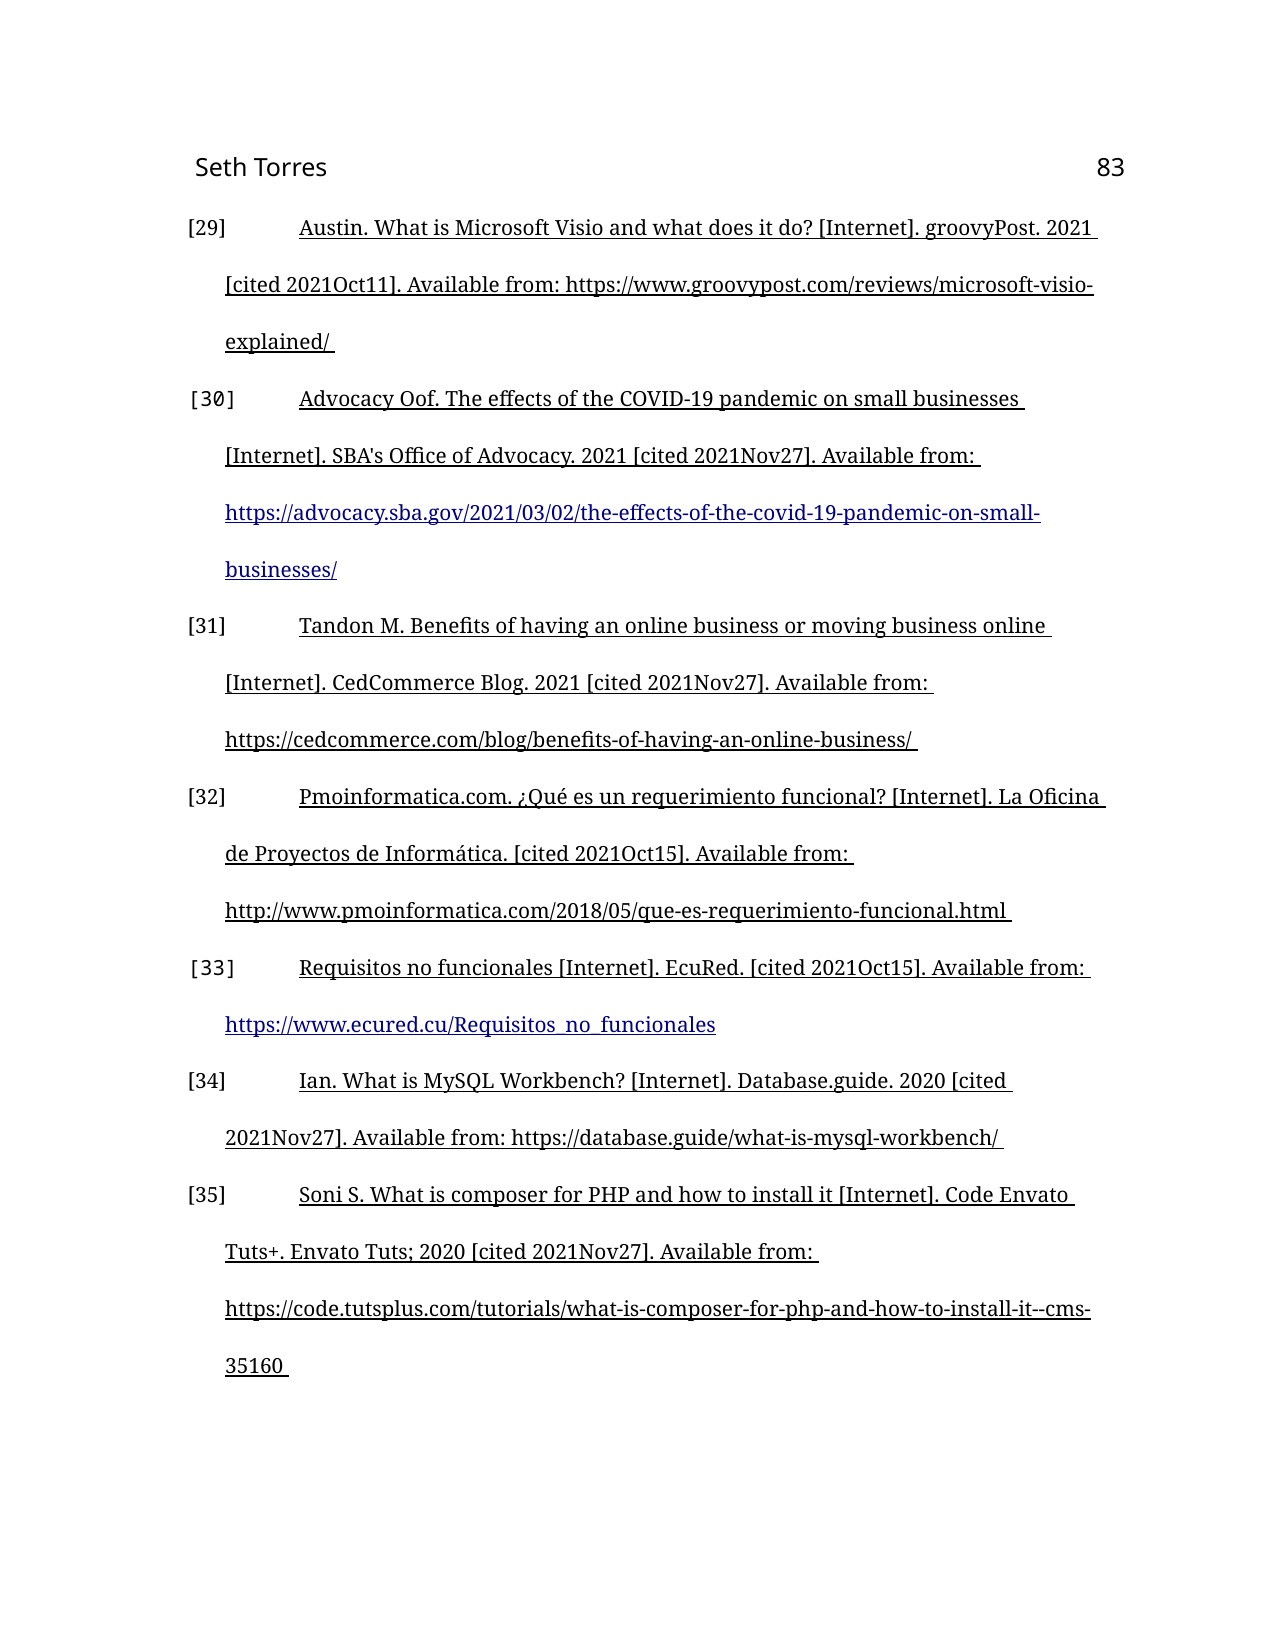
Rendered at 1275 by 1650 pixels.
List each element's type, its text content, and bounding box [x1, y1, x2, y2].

list Tandon M. Benefits of having an online business or moving business online [Internet]. CedCommerce Blog. 2021 [cited 2021Nov27]. Available from: https://cedcommerce.com/blog/benefits-of-having-an-online-business/ [187, 612, 1125, 754]
list Soni S. What is composer for PHP and how to install it [Internet]. Code Envato Tuts+. Envato Tuts; 2020 [cited 2021Nov27]. Available from: https://code.tutsplus.com/tutorials/what-is-composer-for-php-and-how-to-install-it--cms-35160 [187, 1180, 1125, 1379]
list Advocacy Oof. The effects of the COVID-19 pandemic on small businesses [Internet]. SBA's Office of Advocacy. 2021 [cited 2021Nov27]. Available from: https://advocacy.sba.gov/2021/03/02/the-effects-of-the-covid-19-pandemic-on-small-businesses/ [187, 384, 1125, 583]
list Austin. What is Microsoft Visio and what does it do? [Internet]. groovyPost. 2021 [cited 2021Oct11]. Available from: https://www.groovypost.com/reviews/microsoft-visio-explained/ [187, 213, 1125, 356]
list Requisitos no funcionales [Internet]. EcuRed. [cited 2021Oct15]. Available from: https://www.ecured.cu/Requisitos_no_funcionales [187, 953, 1125, 1038]
list Ian. What is MySQL Workbench? [Internet]. Database.guide. 2020 [cited 2021Nov27]. Available from: https://database.guide/what-is-mysql-workbench/ [187, 1067, 1125, 1152]
list Pmoinformatica.com. ¿Qué es un requerimiento funcional? [Internet]. La Oficina de Proyectos de Informática. [cited 2021Oct15]. Available from: http://www.pmoinformatica.com/2018/05/que-es-requerimiento-funcional.html [187, 782, 1125, 924]
